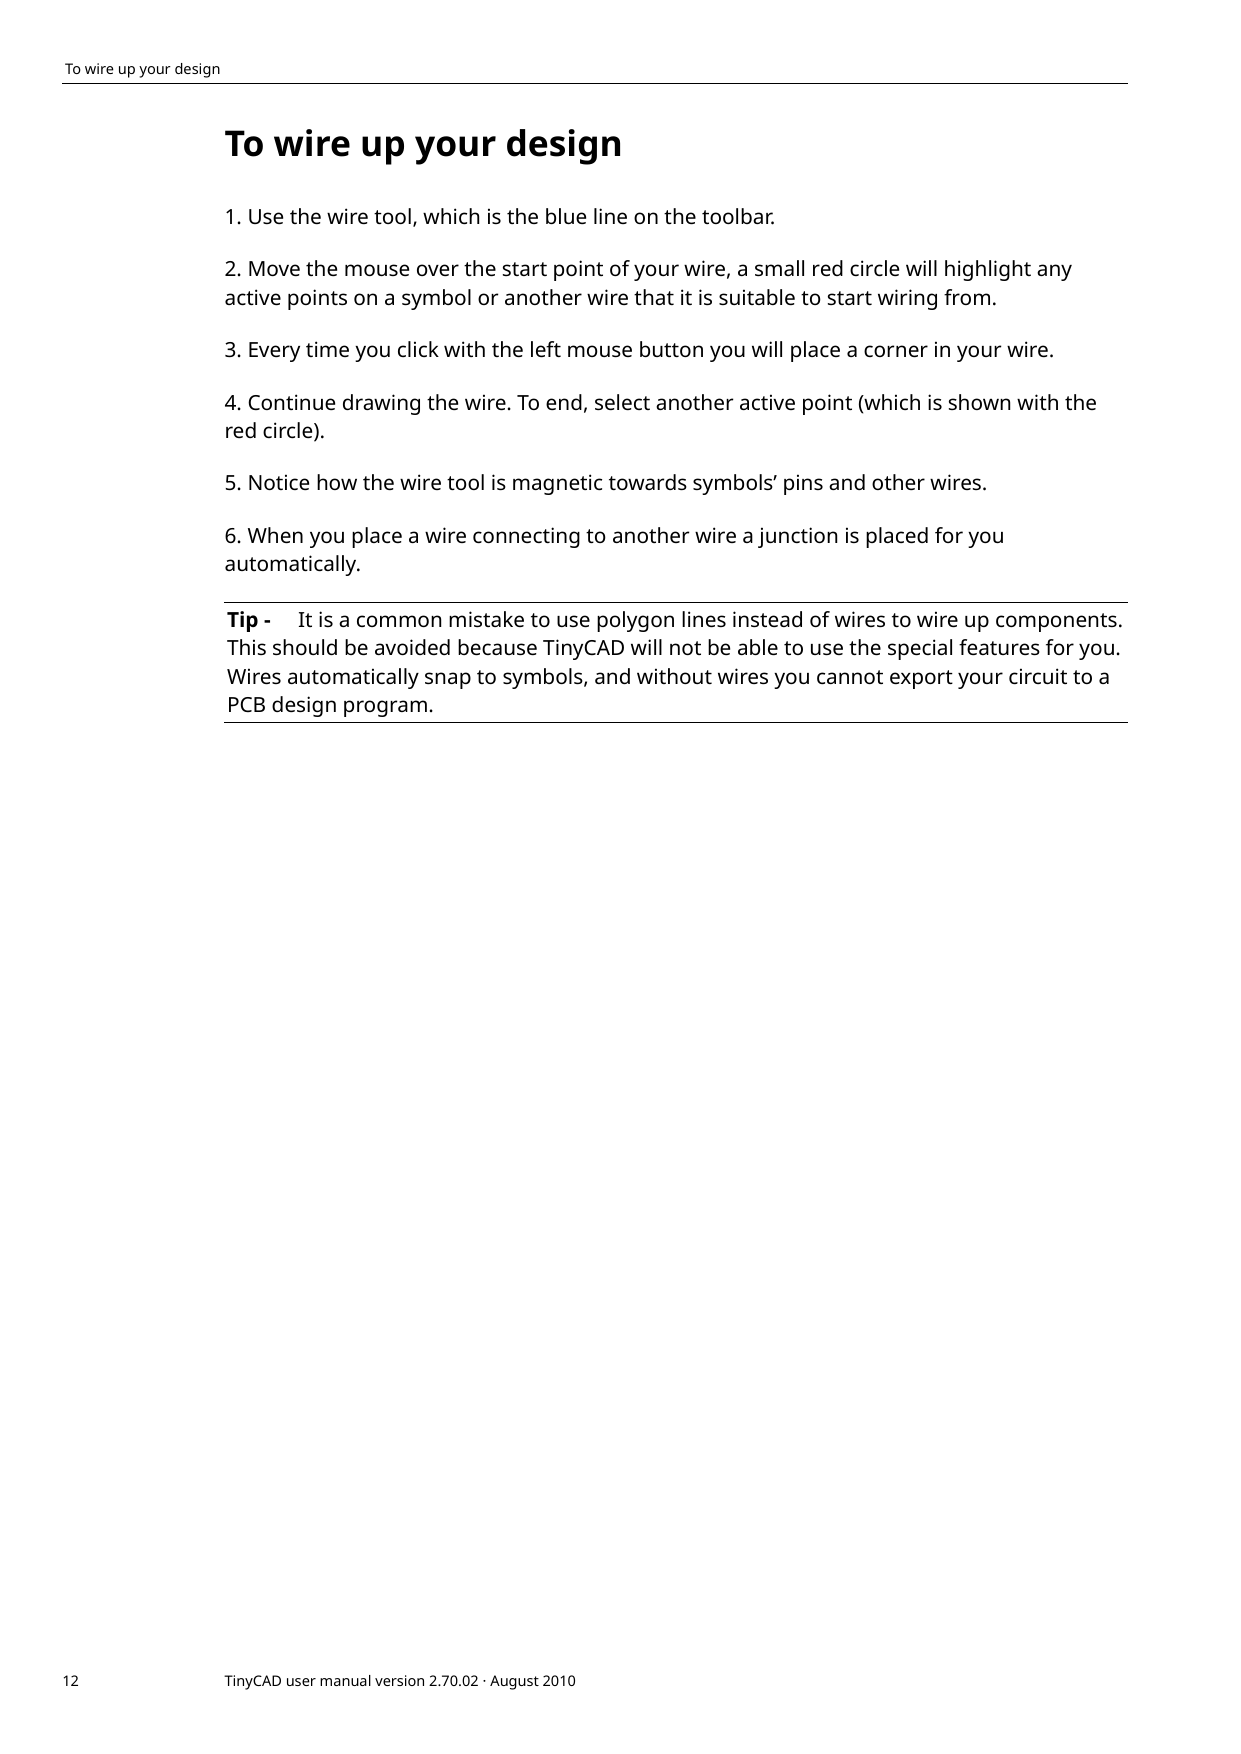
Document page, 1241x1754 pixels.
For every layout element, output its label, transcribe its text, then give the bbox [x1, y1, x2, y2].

text 2. Move the mouse over the start point of your wire, a small red circle will highlight any active points on a symbol or another wire that it is suitable to start wiring from. [224, 254, 1128, 311]
text 3. Every time you click with the left mouse button you will place a corner in your wire. [224, 335, 1128, 364]
list It is a common mistake to use polygon lines instead of wires to wire up components. This should be avoided because TinyCAD will not be able to use the special features for you. Wires automatically snap to symbols, and without wires you cannot export your circuit to a PCB design program. [224, 603, 1128, 722]
text 6. When you place a wire connecting to another wire a junction is placed for you automatically. [224, 521, 1128, 578]
text 5. Notice how the wire tool is magnetic towards symbols’ pins and other wires. [224, 468, 1128, 497]
text 1. Use the wire tool, which is the blue line on the toolbar. [224, 202, 1128, 230]
text 4. Continue drawing the wire. To end, select another active point (which is shown with the red circle). [224, 388, 1128, 444]
subtitle To wire up your design [224, 118, 1128, 166]
